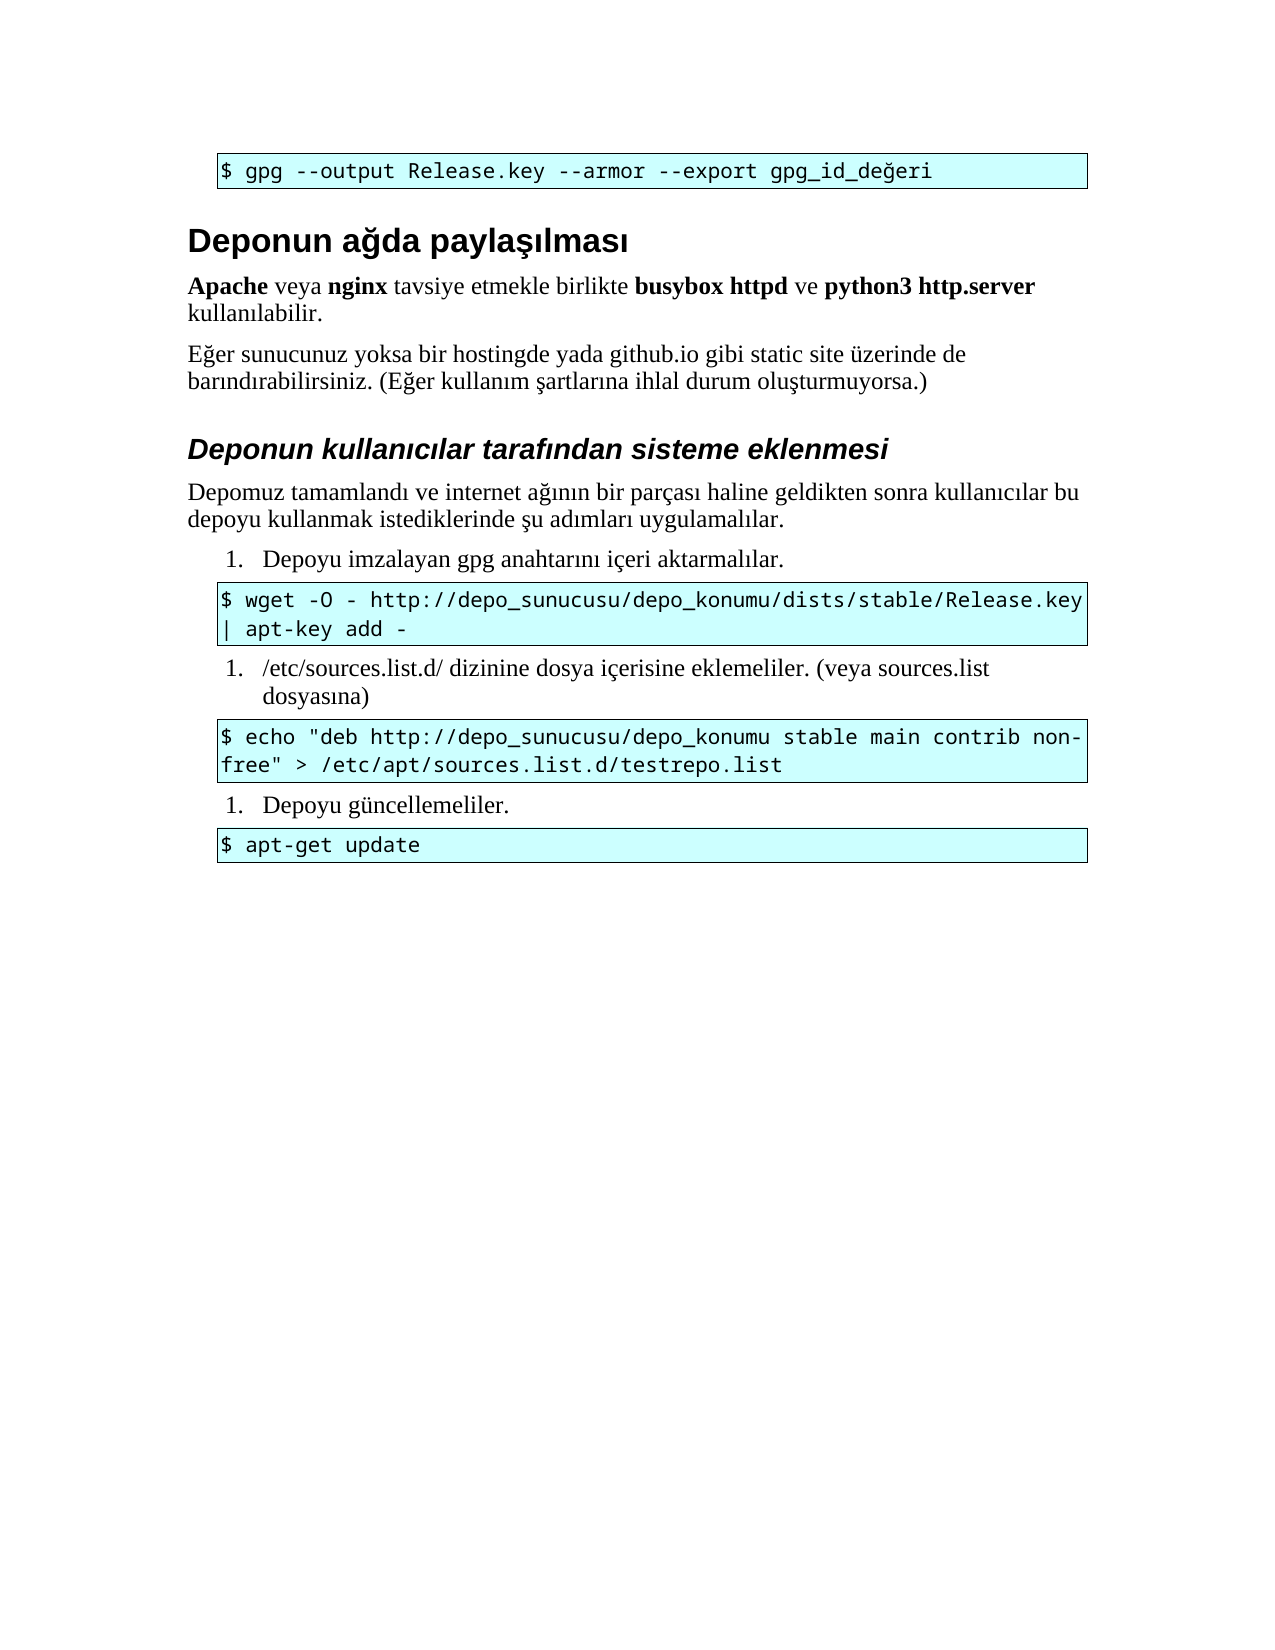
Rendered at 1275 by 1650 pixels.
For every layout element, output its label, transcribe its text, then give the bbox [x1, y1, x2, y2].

subtitle Deponun kullanıcılar tarafından sisteme eklenmesi [187, 433, 1087, 465]
subtitle Deponun ağda paylaşılması [187, 222, 1087, 259]
list /etc/sources.list.d/ dizinine dosya içerisine eklemeliler. (veya sources.list dosyasına) [225, 654, 1087, 710]
text $ apt-get update [218, 829, 1087, 862]
text $ wget -O - http://depo_sunucusu/depo_konumu/dists/stable/Release.key | apt-key add - [218, 583, 1087, 645]
text Eğer sunucunuz yoksa bir hostingde yada github.io gibi static site üzerinde de barındırabilirsiniz. (Eğer kullanım şartlarına ihlal durum oluşturmuyorsa.) [187, 340, 1087, 395]
list Depoyu güncellemeliler. [225, 791, 1087, 818]
text $ echo "deb http://depo_sunucusu/depo_konumu stable main contrib non-free" > /etc/apt/sources.list.d/testrepo.list [218, 720, 1087, 782]
list Depoyu imzalayan gpg anahtarını içeri aktarmalılar. [225, 546, 1087, 573]
text Apache veya nginx tavsiye etmekle birlikte busybox httpd ve python3 http.server kullanılabilir. [187, 272, 1087, 327]
text Depomuz tamamlandı ve internet ağının bir parçası haline geldikten sonra kullanıcılar bu depoyu kullanmak istediklerinde şu adımları uygulamalılar. [187, 478, 1087, 533]
text $ gpg --output Release.key --armor --export gpg_id_değeri [218, 154, 1087, 188]
